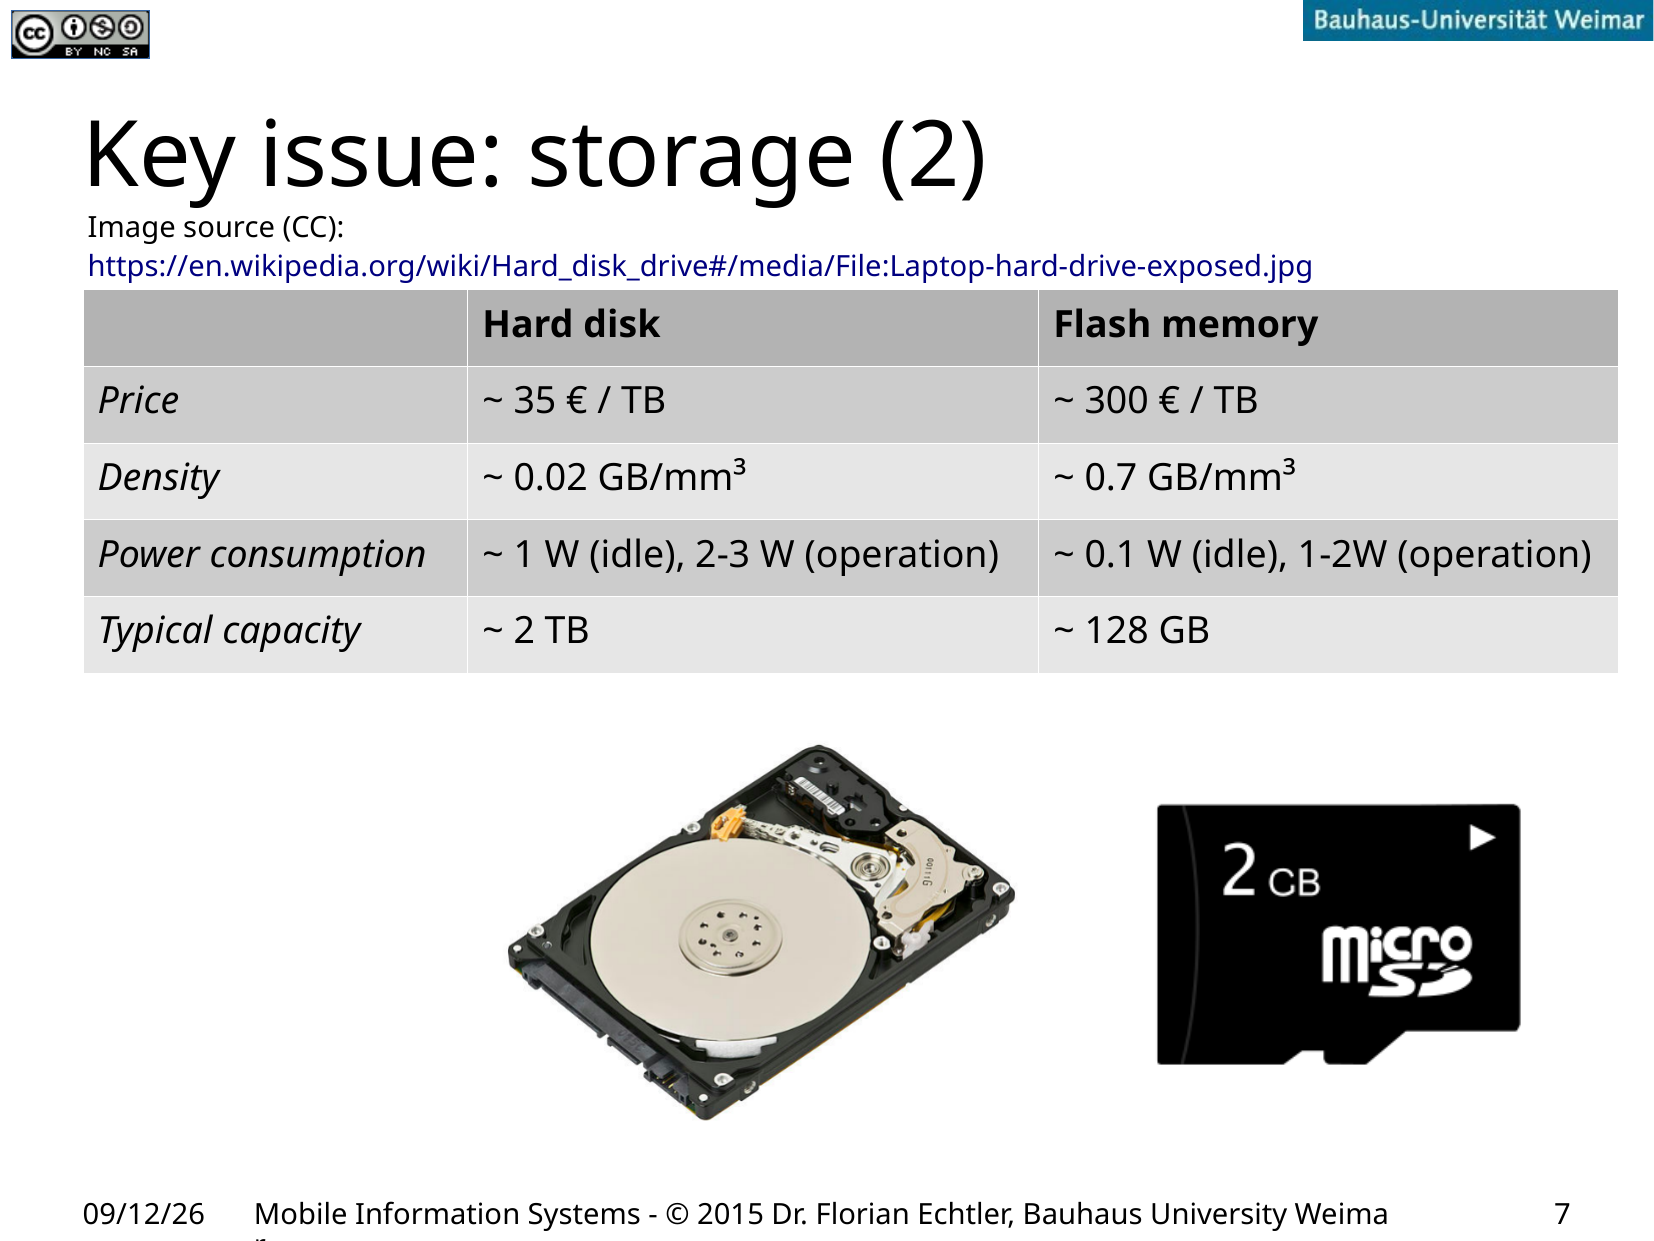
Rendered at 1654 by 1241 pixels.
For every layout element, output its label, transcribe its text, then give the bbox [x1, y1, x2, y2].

table_cell ~ 128 GB [1039, 597, 1618, 673]
table_header [84, 290, 467, 366]
table_cell ~ 35 € / TB [468, 367, 1038, 443]
table_cell ~ 0.1 W (idle), 1-2W (operation) [1039, 520, 1618, 596]
table_cell ~ 2 TB [468, 597, 1038, 673]
table_cell ~ 0.02 GB/mm³ [468, 444, 1038, 519]
table_cell Typical capacity [84, 597, 467, 673]
picture [1139, 762, 1571, 1068]
table_cell ~ 300 € / TB [1039, 367, 1618, 443]
table_cell Density [84, 444, 467, 519]
picture [496, 727, 1027, 1134]
picture [1630, 36, 1641, 41]
table_cell Price [84, 367, 467, 443]
picture [1554, 8, 1644, 32]
table_cell ~ 1 W (idle), 2-3 W (operation) [468, 520, 1038, 596]
text_box Image source (CC): https://en.wikipedia.org/wiki/Hard_disk_drive#/media/File:Laptop-hard-drive-exposed.jpg [72, 198, 1583, 256]
table_cell ~ 0.7 GB/mm³ [1039, 444, 1618, 519]
table_header Flash memory [1039, 290, 1618, 366]
title Key issue: storage (2) [82, 47, 1571, 198]
picture [1313, 7, 1548, 31]
table_cell Power consumption [84, 520, 467, 596]
picture [12, 11, 149, 58]
table_header Hard disk [468, 290, 1038, 366]
